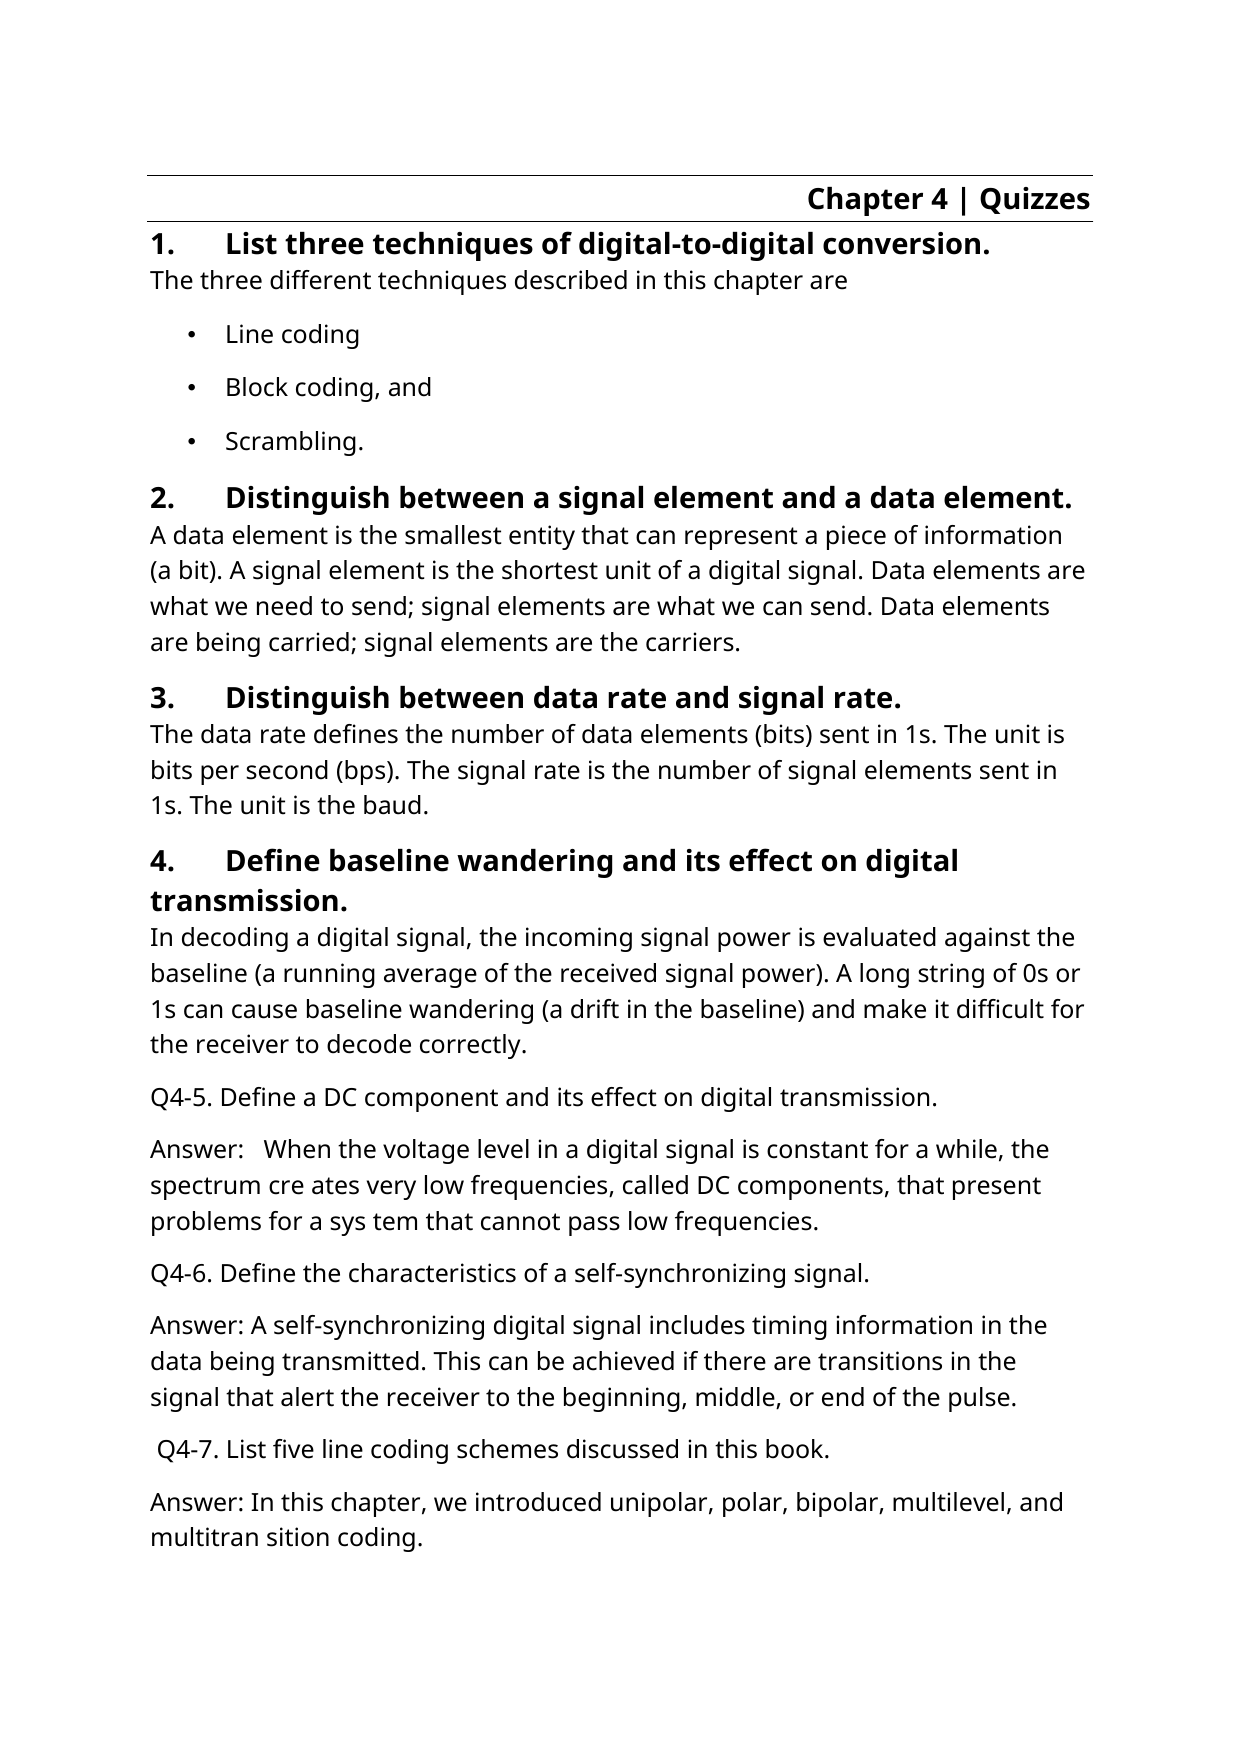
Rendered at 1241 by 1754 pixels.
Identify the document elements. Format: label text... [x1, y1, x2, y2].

subtitle Distinguish between a signal element and a data element. [150, 478, 1091, 517]
subtitle Chapter 4 | Quizzes [147, 176, 1093, 221]
list Line coding [187, 316, 1091, 350]
subtitle List three techniques of digital-to-digital conversion. [150, 223, 1091, 263]
text The three different techniques described in this chapter are [150, 263, 1091, 297]
text In decoding a digital signal, the incoming signal power is evaluated against the baseline (a running average of the received signal power). A long string of 0s or 1s can cause baseline wandering (a drift in the baseline) and make it difficult for the receiver to decode correctly. [150, 920, 1091, 1061]
list Block coding, and [187, 370, 1091, 404]
text Q4-5. Define a DC component and its effect on digital transmission. [150, 1079, 1091, 1113]
subtitle Distinguish between data rate and signal rate. [150, 677, 1091, 717]
text Answer: A self-synchronizing digital signal includes timing information in the data being transmitted. This can be achieved if there are transitions in the signal that alert the receiver to the beginning, middle, or end of the pulse. [150, 1308, 1091, 1413]
text The data rate defines the number of data elements (bits) sent in 1s. The unit is bits per second (bps). The signal rate is the number of signal elements sent in 1s. The unit is the baud. [150, 717, 1091, 822]
subtitle Define baseline wandering and its effect on digital transmission. [150, 840, 1091, 920]
text Q4-6. Define the characteristics of a self-synchronizing signal. [150, 1256, 1091, 1290]
text Answer: When the voltage level in a digital signal is constant for a while, the spectrum cre ates very low frequencies, called DC components, that present problems for a sys tem that cannot pass low frequencies. [150, 1132, 1091, 1237]
text A data element is the smallest entity that can represent a piece of information (a bit). A signal element is the shortest unit of a digital signal. Data elements are what we need to send; signal elements are what we can send. Data elements are being carried; signal elements are the carriers. [150, 517, 1091, 658]
list Scrambling. [187, 424, 1091, 458]
text Answer: In this chapter, we introduced unipolar, polar, bipolar, multilevel, and multitran sition coding. [150, 1484, 1091, 1554]
text Q4-7. List five line coding schemes discussed in this book. [150, 1432, 1091, 1466]
